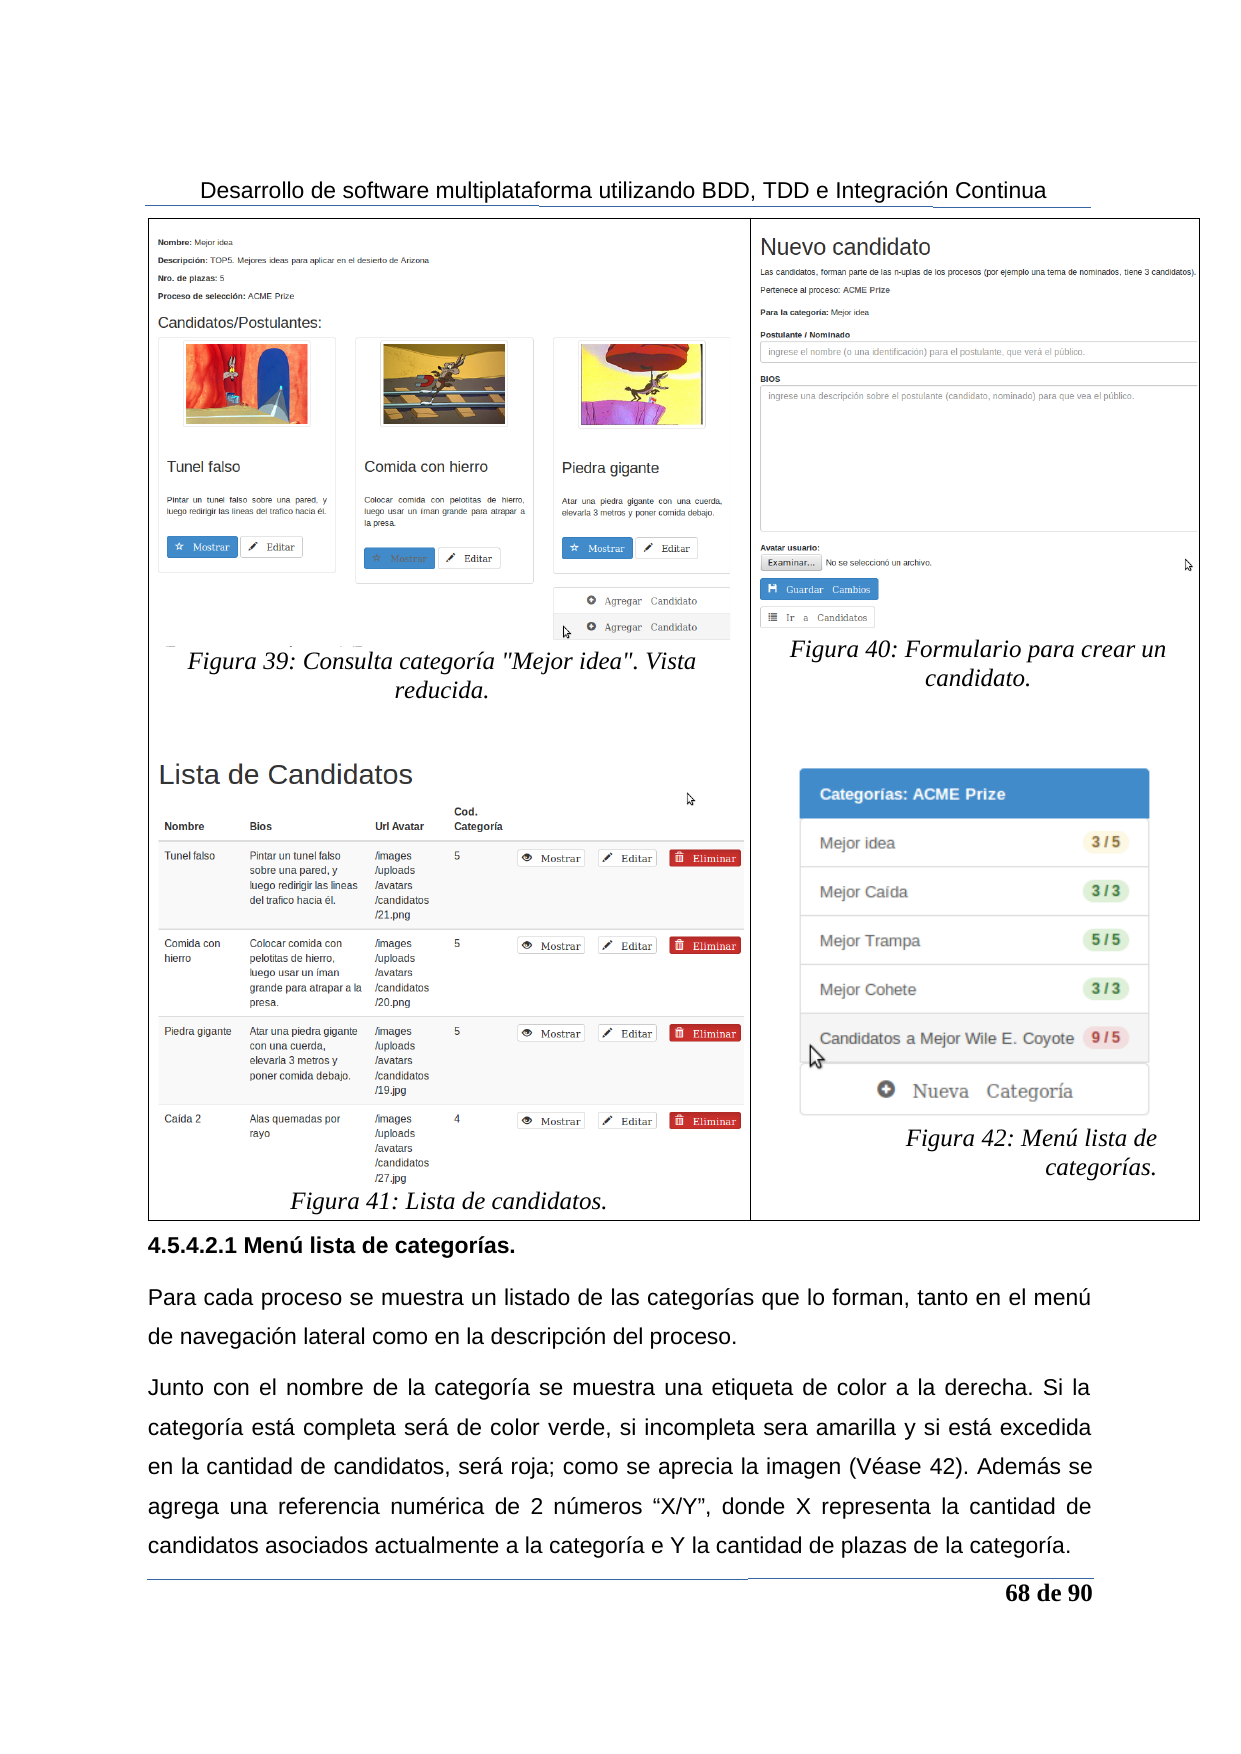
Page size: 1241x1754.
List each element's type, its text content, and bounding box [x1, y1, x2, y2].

picture [153, 760, 745, 1186]
table_cell [751, 743, 1199, 1220]
picture [153, 236, 731, 647]
table_header [751, 219, 1199, 743]
table_header [149, 219, 750, 743]
text Para cada proceso se muestra un listado de las categorías que lo forman, tanto en el menú de navegación lateral como en la descripción del proceso. [148, 1283, 1093, 1349]
text Junto con el nombre de la categoría se muestra una etiqueta de color a la derecha. Si la categoría está completa será de color verde, si incompleta sera amarilla y si está excedida en la cantidad de candidatos, será roja; como se aprecia la imagen (Véase 42). Además se agrega una referencia numérica de 2 números “X/Y”, donde X representa la cantidad de candidatos asociados actualmente a la categoría e Y la cantidad de plazas de la categoría. [148, 1374, 1093, 1558]
text 4.5.4.2.1 Menú lista de categorías. [148, 1232, 1093, 1258]
picture [791, 766, 1157, 1123]
picture [758, 236, 1198, 635]
table_cell [149, 743, 750, 1220]
